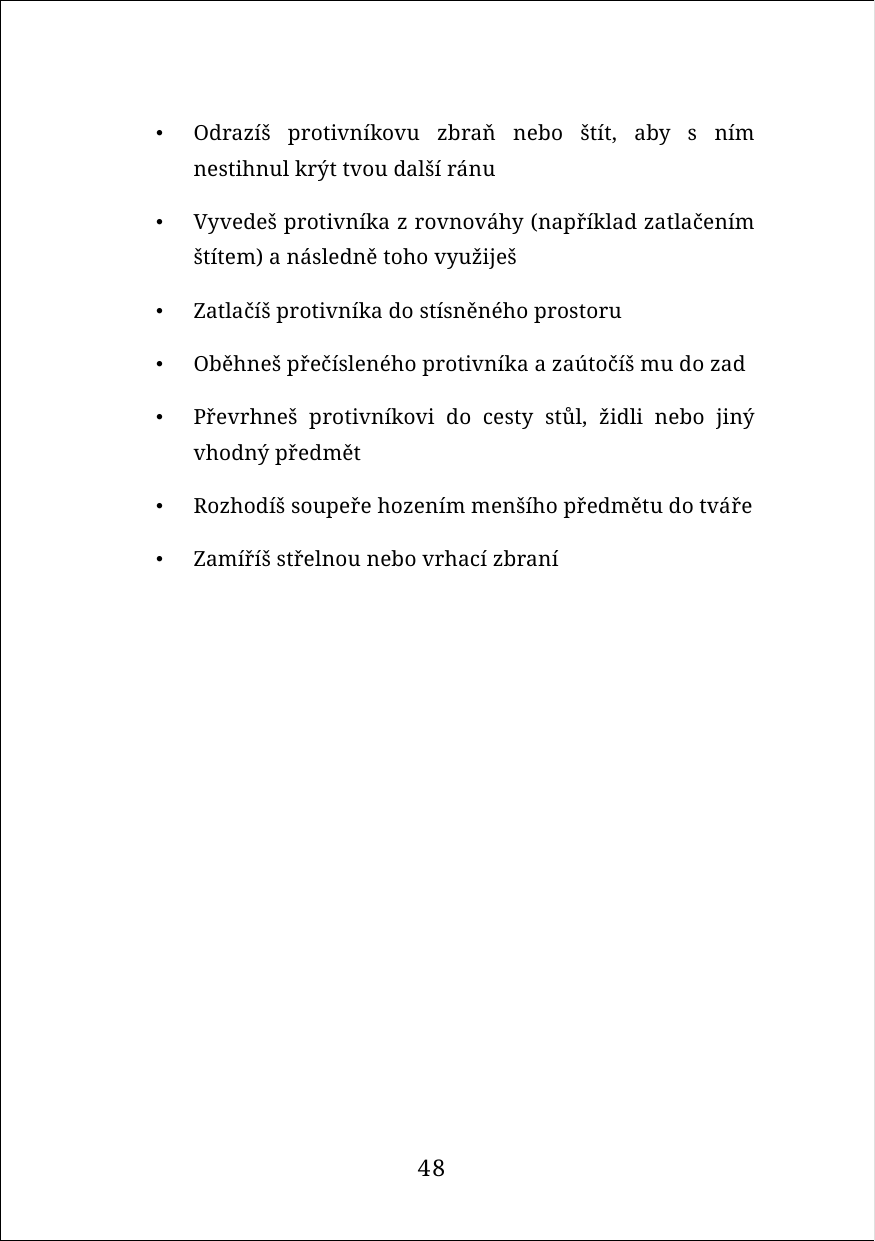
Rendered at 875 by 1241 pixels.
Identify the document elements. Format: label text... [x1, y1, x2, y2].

list Zamíříš střelnou nebo vrhací zbraní [156, 544, 756, 573]
list Vyvedeš protivníka z rovnováhy (například zatlačením štítem) a následně toho využiješ [156, 207, 756, 271]
list Převrhneš protivníkovi do cesty stůl, židli nebo jiný vhodný předmět [156, 402, 756, 466]
list Oběhneš přečísleného protivníka a zaútočíš mu do zad [156, 349, 756, 377]
list Odrazíš protivníkovu zbraň nebo štít, aby s ním nestihnul krýt tvou další ránu [156, 118, 756, 182]
list Zatlačíš protivníka do stísněného prostoru [156, 296, 756, 324]
list Rozhodíš soupeře hozením menšího předmětu do tváře [156, 491, 756, 519]
